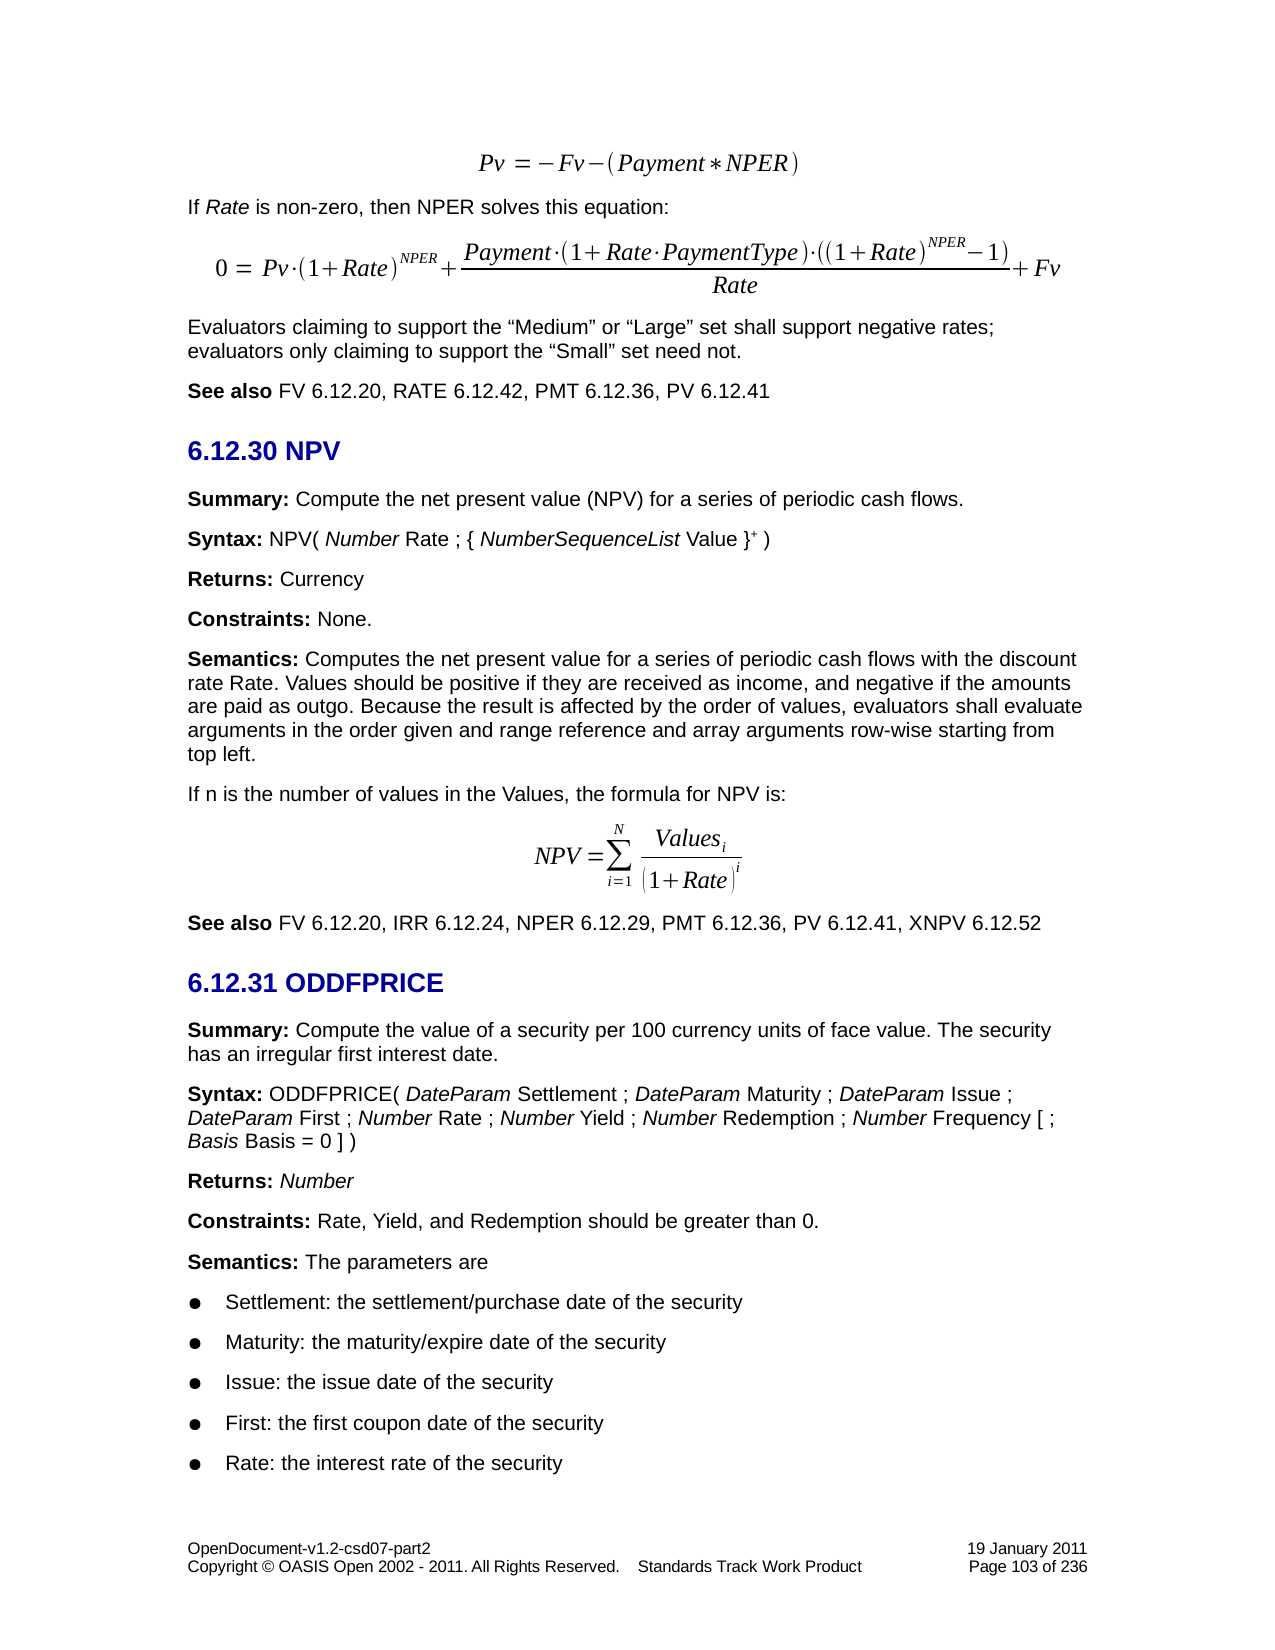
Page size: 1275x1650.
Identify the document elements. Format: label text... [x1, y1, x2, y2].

text Syntax: NPV( Number Rate ; { NumberSequenceList Value }+ ) [187, 527, 1088, 551]
subtitle NPV [187, 436, 1088, 466]
text Summary: Compute the value of a security per 100 currency units of face value. The security has an irregular first interest date. [187, 1019, 1088, 1066]
text Constraints: Rate, Yield, and Redemption should be greater than 0. [187, 1210, 1088, 1233]
list Rate: the interest rate of the security [187, 1451, 1088, 1475]
text Evaluators claiming to support the “Medium” or “Large” set shall support negative rates; evaluators only claiming to support the “Small” set need not. [187, 316, 1088, 363]
text See also FV 6.12.20, IRR 6.12.24, NPER 6.12.29, PMT 6.12.36, PV 6.12.41, XNPV 6.12.52 [187, 911, 1088, 934]
text See also FV 6.12.20, RATE 6.12.42, PMT 6.12.36, PV 6.12.41 [187, 379, 1088, 403]
text Syntax: ODDFPRICE( DateParam Settlement ; DateParam Maturity ; DateParam Issue ; DateParam First ; Number Rate ; Number Yield ; Number Redemption ; Number Frequency [ ; Basis Basis = 0 ] ) [187, 1082, 1088, 1153]
text Returns: Number [187, 1170, 1088, 1193]
list Settlement: the settlement/purchase date of the security [187, 1290, 1088, 1314]
text Semantics: Computes the net present value for a series of periodic cash flows with the discount rate Rate. Values should be positive if they are received as income, and negative if the amounts are paid as outgo. Because the result is affected by the order of values, evaluators shall evaluate arguments in the order given and range reference and array arguments row-wise starting from top left. [187, 648, 1088, 766]
list Issue: the issue date of the security [187, 1371, 1088, 1394]
text Returns: Currency [187, 567, 1088, 591]
list Maturity: the maturity/expire date of the security [187, 1331, 1088, 1354]
text Semantics: The parameters are [187, 1250, 1088, 1274]
subtitle ODDFPRICE [187, 968, 1088, 998]
text If Rate is non-zero, then NPER solves this equation: [187, 195, 1088, 219]
list First: the first coupon date of the security [187, 1411, 1088, 1434]
text Summary: Compute the net present value (NPV) for a series of periodic cash flows. [187, 487, 1088, 511]
text If n is the number of values in the Values, the formula for NPV is: [187, 782, 1088, 806]
text Constraints: None. [187, 608, 1088, 631]
